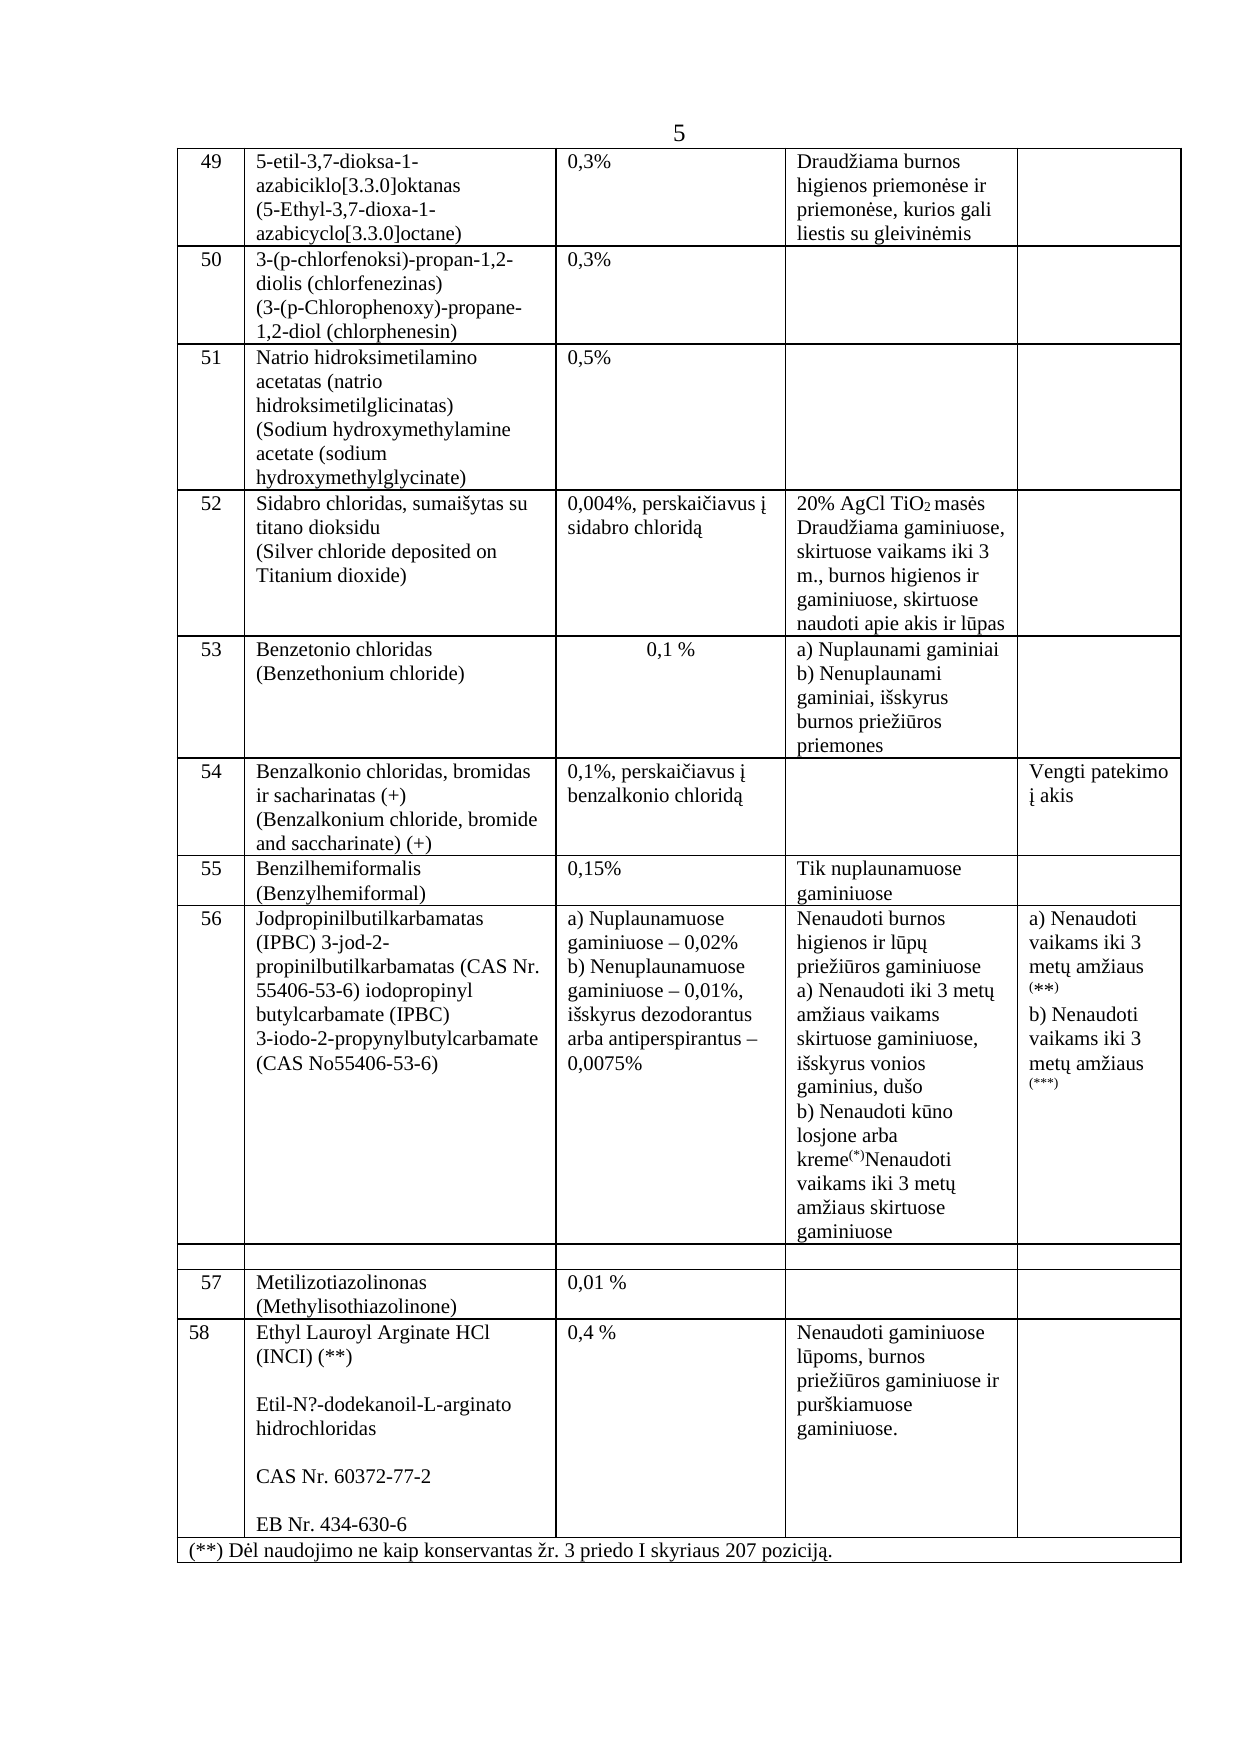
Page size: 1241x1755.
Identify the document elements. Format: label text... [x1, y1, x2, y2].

table_cell [1018, 491, 1180, 635]
table_cell 53 [178, 637, 244, 757]
table_cell [178, 1245, 244, 1268]
table_cell a) Nuplaunami gaminiai b) Nenuplaunami gaminiai, išskyrus burnos priežiūros priemones [786, 637, 1017, 757]
table_cell [557, 1245, 785, 1268]
table_cell [245, 1245, 555, 1268]
table_cell [1018, 856, 1180, 904]
table_cell 51 [178, 345, 244, 489]
table_cell 0,4 % [557, 1320, 785, 1536]
table_cell Benzetonio chloridas (Benzethonium chloride) [245, 637, 555, 757]
table_cell Draudžiama burnos higienos priemonėse ir priemonėse, kurios gali liestis su gleivinėmis [786, 149, 1017, 245]
table_cell Sidabro chloridas, sumaišytas su titano dioksidu (Silver chloride deposited on Titanium dioxide) [245, 491, 555, 635]
table_cell 0,5% [557, 345, 785, 489]
table_cell 5-etil-3,7-dioksa-1-azabiciklo[3.3.0]oktanas (5-Ethyl-3,7-dioxa-1-azabicyclo[3.3.0]octane) [245, 149, 555, 245]
table_cell [786, 345, 1017, 489]
table_cell 50 [178, 247, 244, 343]
table_cell [1018, 247, 1180, 343]
table_cell 55 [178, 856, 244, 904]
table_cell [1018, 149, 1180, 245]
table_cell [786, 759, 1017, 855]
table_cell [1018, 1320, 1180, 1536]
table_cell 0,004%, perskaičiavus į sidabro chloridą [557, 491, 785, 635]
table_cell [786, 247, 1017, 343]
table_cell 52 [178, 491, 244, 635]
table_cell Vengti patekimo į akis [1018, 759, 1180, 855]
table_cell 0,1 % [557, 637, 785, 757]
table_cell Jodpropinilbutilkarbamatas (IPBC) 3-jod-2-propinilbutilkarbamatas (CAS Nr. 55406-53-6) iodopropinyl butylcarbamate (IPBC) 3-iodo-2-propynylbutylcarbamate (CAS No55406-53-6) [245, 906, 555, 1243]
table_cell [1018, 1245, 1180, 1268]
table_cell 57 [178, 1270, 244, 1318]
table_cell 0,1%, perskaičiavus į benzalkonio chloridą [557, 759, 785, 855]
table_cell 20% AgCl TiO2 masės Draudžiama gaminiuose, skirtuose vaikams iki 3 m., burnos higienos ir gaminiuose, skirtuose naudoti apie akis ir lūpas [786, 491, 1017, 635]
table_cell (**) Dėl naudojimo ne kaip konservantas žr. 3 priedo I skyriaus 207 poziciją. [178, 1538, 1180, 1562]
table_cell 49 [178, 149, 244, 245]
table_cell [786, 1245, 1017, 1268]
table_cell Metilizotiazolinonas (Methylisothiazolinone) [245, 1270, 555, 1318]
table_cell a) Nuplaunamuose gaminiuose – 0,02% b) Nenuplaunamuose gaminiuose – 0,01%, išskyrus dezodorantus arba antiperspirantus – 0,0075% [557, 906, 785, 1243]
table_cell Ethyl Lauroyl Arginate HCl (INCI) (**) Etil-N?-dodekanoil-L-arginato hidrochloridas CAS Nr. 60372-77-2 EB Nr. 434-630-6 [245, 1320, 555, 1536]
table_cell Nenaudoti burnos higienos ir lūpų priežiūros gaminiuose a) Nenaudoti iki 3 metų amžiaus vaikams skirtuose gaminiuose, išskyrus vonios gaminius, dušo b) Nenaudoti kūno losjone arba kreme(*)Nenaudoti vaikams iki 3 metų amžiaus skirtuose gaminiuose [786, 906, 1017, 1243]
table_cell [1018, 345, 1180, 489]
table_cell Natrio hidroksimetilamino acetatas (natrio hidroksimetilglicinatas) (Sodium hydroxymethylamine acetate (sodium hydroxymethylglycinate) [245, 345, 555, 489]
table_cell 0,15% [557, 856, 785, 904]
table_cell 58 [178, 1320, 244, 1536]
table_cell 3-(p-chlorfenoksi)-propan-1,2-diolis (chlorfenezinas) (3-(p-Chlorophenoxy)-propane-1,2-diol (chlorphenesin) [245, 247, 555, 343]
table_cell Benzilhemiformalis (Benzylhemiformal) [245, 856, 555, 904]
table_cell 0,01 % [557, 1270, 785, 1318]
table_cell 56 [178, 906, 244, 1243]
table_cell a) Nenaudoti vaikams iki 3 metų amžiaus (**) b) Nenaudoti vaikams iki 3 metų amžiaus (***) [1018, 906, 1180, 1243]
table_cell [1018, 637, 1180, 757]
table_cell 0,3% [557, 149, 785, 245]
table_cell [786, 1270, 1017, 1318]
table_cell 0,3% [557, 247, 785, 343]
table_cell [1018, 1270, 1180, 1318]
table_cell 54 [178, 759, 244, 855]
table_cell Tik nuplaunamuose gaminiuose [786, 856, 1017, 904]
table_cell Nenaudoti gaminiuose lūpoms, burnos priežiūros gaminiuose ir purškiamuose gaminiuose. [786, 1320, 1017, 1536]
table_cell Benzalkonio chloridas, bromidas ir sacharinatas (+) (Benzalkonium chloride, bromide and saccharinate) (+) [245, 759, 555, 855]
